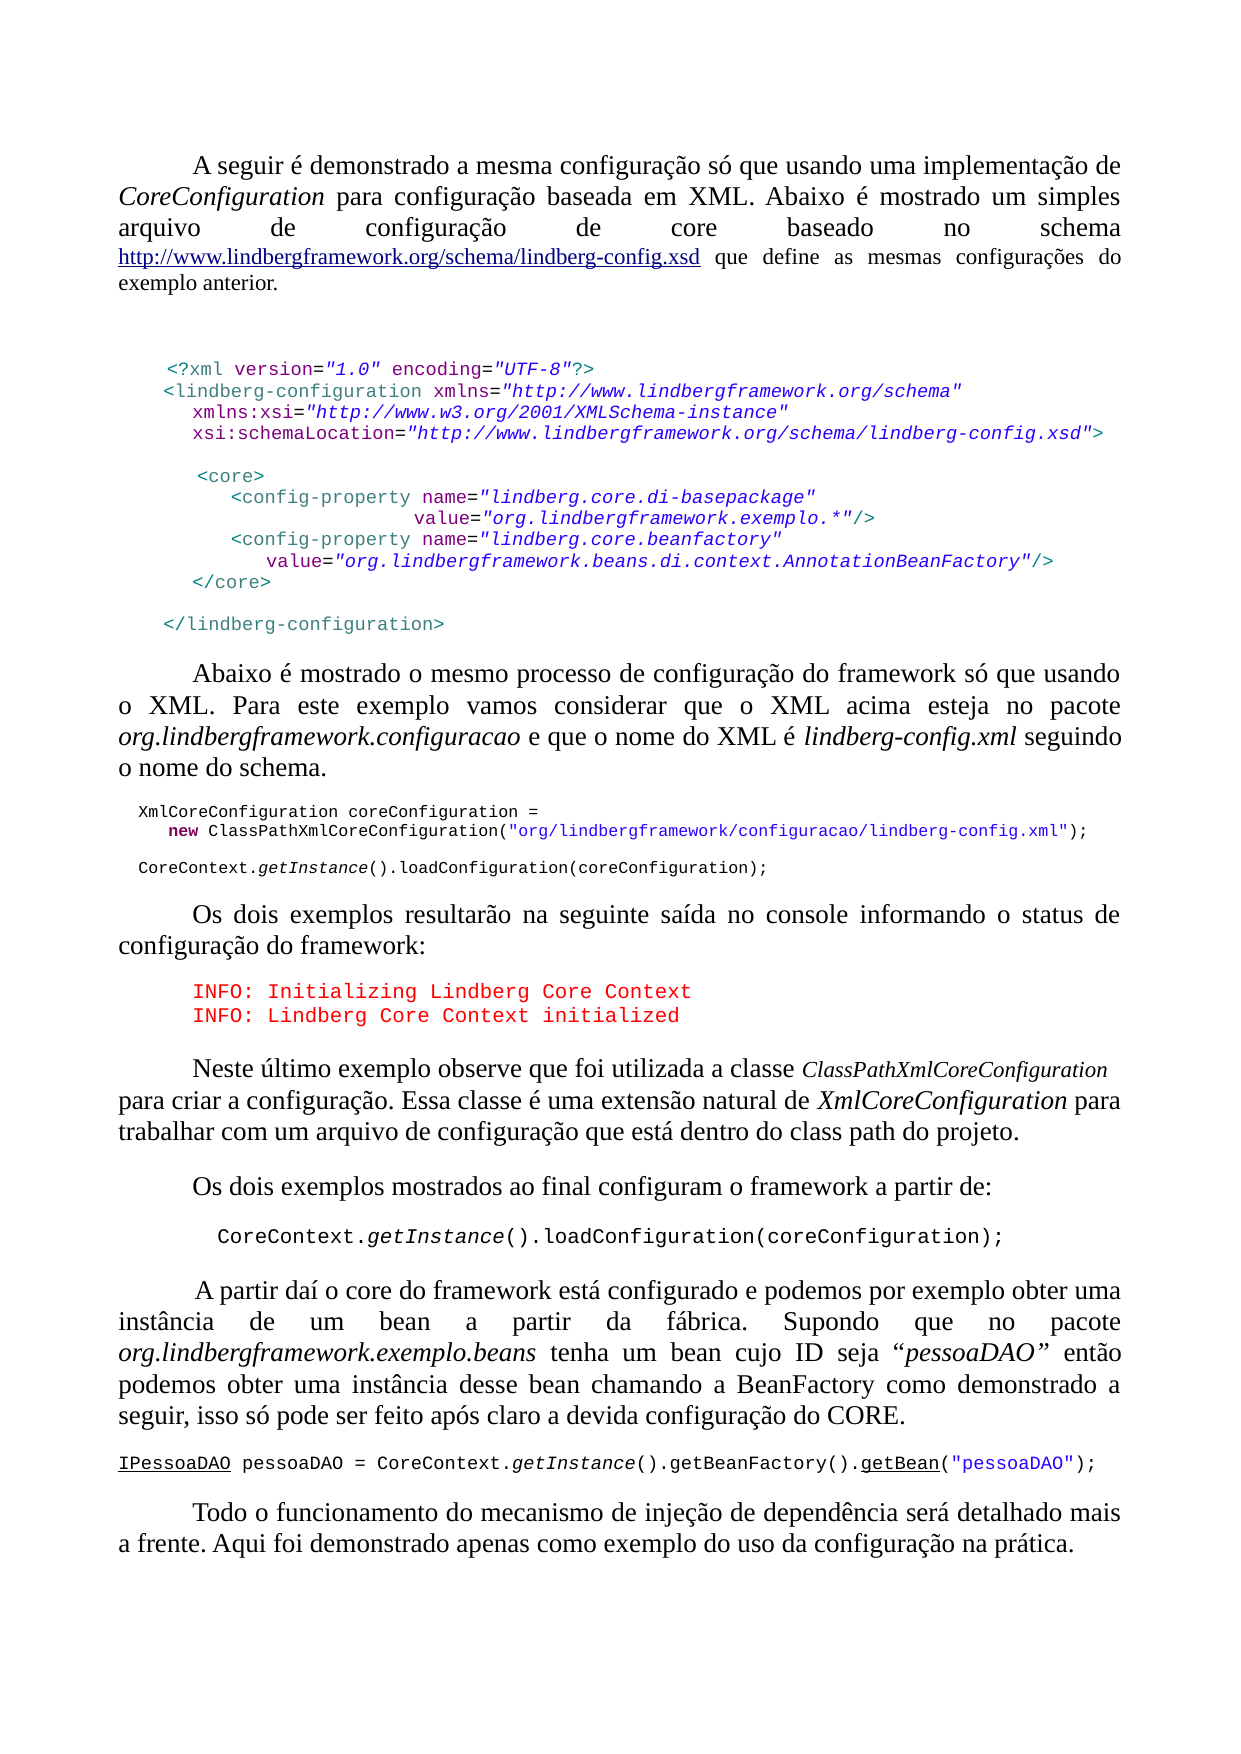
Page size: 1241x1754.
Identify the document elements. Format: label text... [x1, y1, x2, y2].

text Abaixo é mostrado o mesmo processo de configuração do framework só que usando o XML. Para este exemplo vamos considerar que o XML acima esteja no pacote org.lindbergframework.configuracao e que o nome do XML é lindberg-config.xml seguindo o nome do schema. [118, 658, 1122, 782]
text A partir daí o core do framework está configurado e podemos por exemplo obter uma instância de um bean a partir da fábrica. Supondo que no pacote org.lindbergframework.exemplo.beans tenha um bean cujo ID seja “pessoaDAO” então podemos obter uma instância desse bean chamando a BeanFactory como demonstrado a seguir, isso só pode ser feito após claro a devida configuração do CORE. [118, 1274, 1122, 1430]
text Os dois exemplos resultarão na seguinte saída no console informando o status de configuração do framework: [118, 898, 1122, 960]
text <core> [118, 466, 1122, 488]
text INFO: Initializing Lindberg Core Context [118, 981, 1122, 1005]
text <?xml version="1.0" encoding="UTF-8"?> [118, 358, 1122, 381]
text <lindberg-configuration xmlns="http://www.lindbergframework.org/schema" xmlns:xsi="http://www.w3.org/2001/XMLSchema-instance" xsi:schemaLocation="http://www.lindbergframework.org/schema/lindberg-config.xsd"> [118, 381, 1122, 445]
text INFO: Lindberg Core Context initialized [118, 1005, 1122, 1028]
text IPessoaDAO pessoaDAO = CoreContext.getInstance().getBeanFactory().getBean("pessoaDAO"); [118, 1454, 1122, 1475]
text Todo o funcionamento do mecanismo de injeção de dependência será detalhado mais a frente. Aqui foi demonstrado apenas como exemplo do uso da configuração na prática. [118, 1496, 1122, 1558]
text A seguir é demonstrado a mesma configuração só que usando uma implementação de CoreConfiguration para configuração baseada em XML. Abaixo é mostrado um simples arquivo de configuração de core baseado no schema http://www.lindbergframework.org/schema/lindberg-config.xsd que define as mesmas configurações do exemplo anterior. [118, 149, 1122, 295]
text Os dois exemplos mostrados ao final configuram o framework a partir de: [118, 1170, 1122, 1201]
text CoreContext.getInstance().loadConfiguration(coreConfiguration); [118, 860, 1122, 879]
text <config-property name="lindberg.core.beanfactory" value="org.lindbergframework.beans.di.context.AnnotationBeanFactory"/> </core> [118, 530, 1122, 594]
text new ClassPathXmlCoreConfiguration("org/lindbergframework/configuracao/lindberg-config.xml"); [118, 822, 1122, 841]
text CoreContext.getInstance().loadConfiguration(coreConfiguration); [118, 1224, 1122, 1250]
text XmlCoreConfiguration coreConfiguration = [118, 803, 1122, 822]
text Neste último exemplo observe que foi utilizada a classe ClassPathXmlCoreConfiguration para criar a configuração. Essa classe é uma extensão natural de XmlCoreConfiguration para trabalhar com um arquivo de configuração que está dentro do class path do projeto. [118, 1052, 1122, 1146]
text <config-property name="lindberg.core.di-basepackage" value="org.lindbergframework.exemplo.*"/> [118, 488, 1122, 530]
text </lindberg-configuration> [118, 615, 1122, 636]
